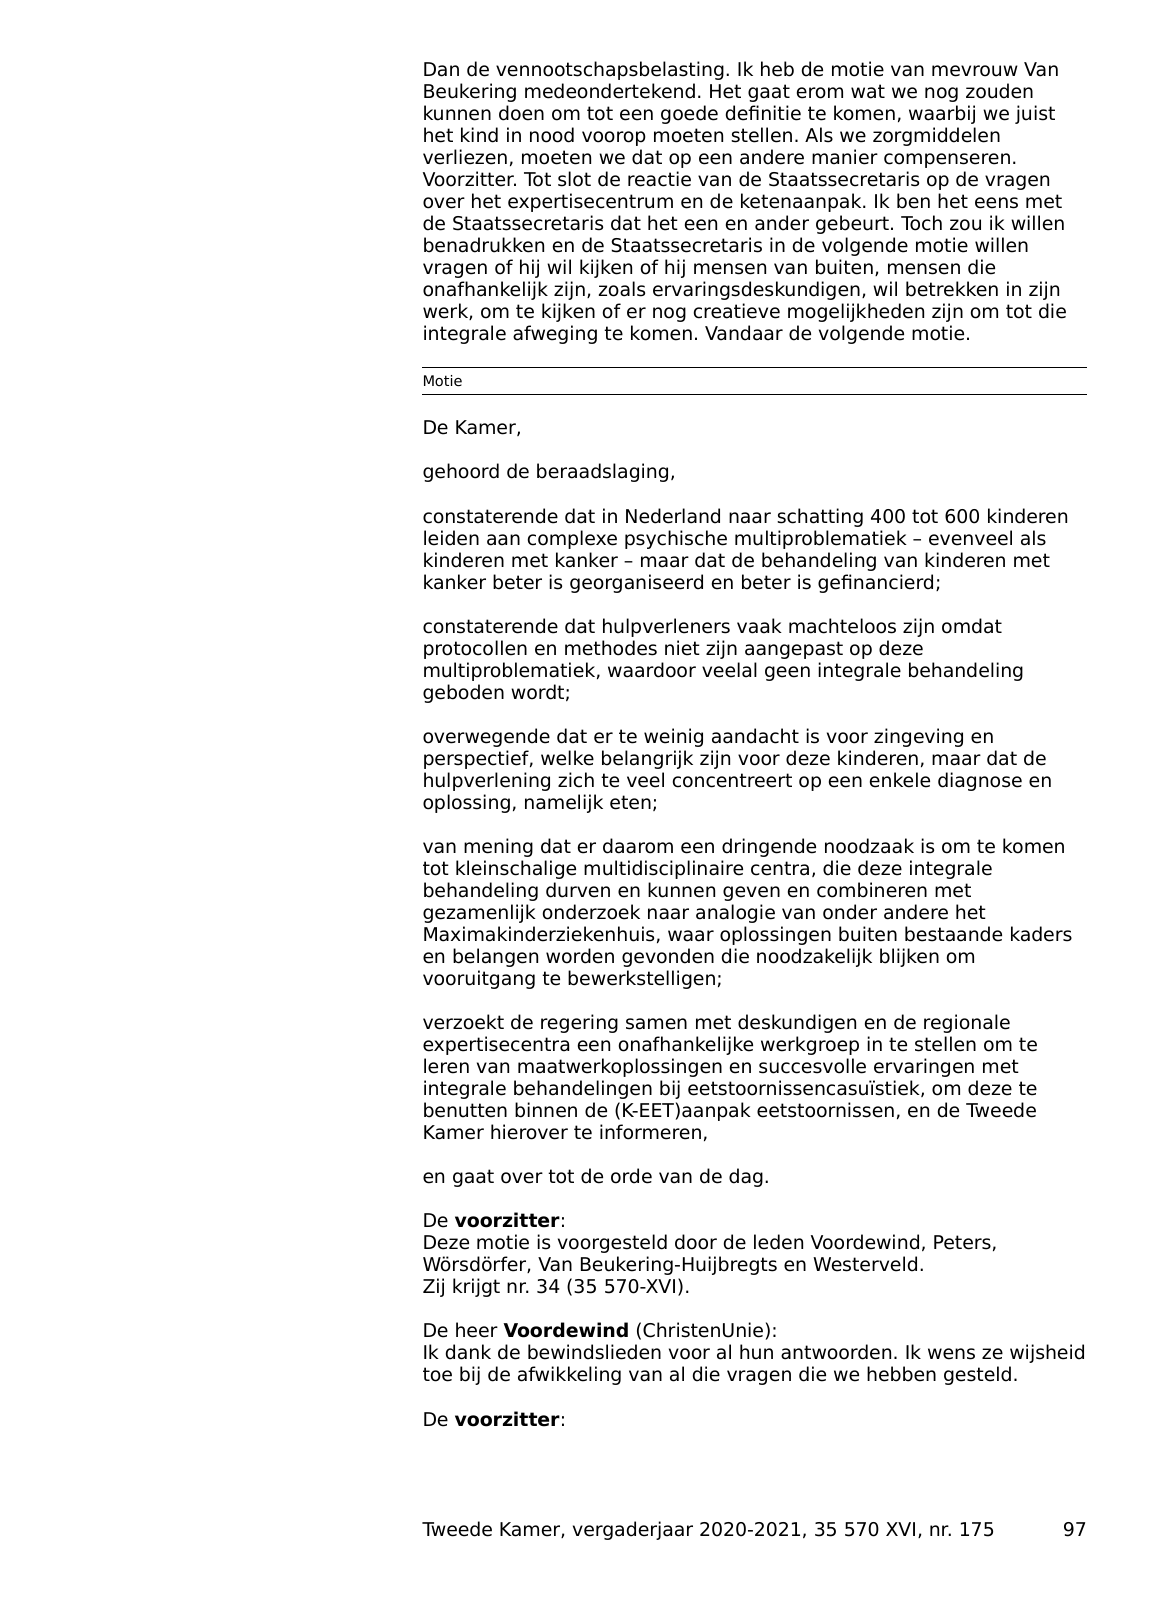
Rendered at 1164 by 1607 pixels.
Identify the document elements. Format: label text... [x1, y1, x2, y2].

text Dan de vennootschapsbelasting. Ik heb de motie van mevrouw Van Beukering medeondertekend. Het gaat erom wat we nog zouden kunnen doen om tot een goede definitie te komen, waarbij we juist het kind in nood voorop moeten stellen. Als we zorgmiddelen verliezen, moeten we dat op een andere manier compenseren. [422, 59, 1087, 169]
text van mening dat er daarom een dringende noodzaak is om te komen tot kleinschalige multidisciplinaire centra, die deze integrale behandeling durven en kunnen geven en combineren met gezamenlijk onderzoek naar analogie van onder andere het Maximakinderziekenhuis, waar oplossingen buiten bestaande kaders en belangen worden gevonden die noodzakelijk blijken om vooruitgang te bewerkstelligen; [422, 836, 1087, 990]
text De voorzitter: [422, 1210, 1087, 1232]
text constaterende dat hulpverleners vaak machteloos zijn omdat protocollen en methodes niet zijn aangepast op deze multiproblematiek, waardoor veelal geen integrale behandeling geboden wordt; [422, 616, 1087, 704]
text overwegende dat er te weinig aandacht is voor zingeving en perspectief, welke belangrijk zijn voor deze kinderen, maar dat de hulpverlening zich te veel concentreert op een enkele diagnose en oplossing, namelijk eten; [422, 726, 1087, 814]
text Deze motie is voorgesteld door de leden Voordewind, Peters, Wörsdörfer, Van Beukering-Huijbregts en Westerveld. [422, 1232, 1087, 1276]
text Ik dank de bewindslieden voor al hun antwoorden. Ik wens ze wijsheid toe bij de afwikkeling van al die vragen die we hebben gesteld. [422, 1342, 1087, 1386]
text verzoekt de regering samen met deskundigen en de regionale expertisecentra een onafhankelijke werkgroep in te stellen om te leren van maatwerkoplossingen en succesvolle ervaringen met integrale behandelingen bij eetstoornissencasuïstiek, om deze te benutten binnen de (K-EET)aanpak eetstoornissen, en de Tweede Kamer hierover te informeren, [422, 1012, 1087, 1144]
text constaterende dat in Nederland naar schatting 400 tot 600 kinderen leiden aan complexe psychische multiproblematiek – evenveel als kinderen met kanker – maar dat de behandeling van kinderen met kanker beter is georganiseerd en beter is gefinancierd; [422, 506, 1087, 593]
text en gaat over tot de orde van de dag. [422, 1166, 1087, 1188]
text Voorzitter. Tot slot de reactie van de Staatssecretaris op de vragen over het expertisecentrum en de ketenaanpak. Ik ben het eens met de Staatssecretaris dat het een en ander gebeurt. Toch zou ik willen benadrukken en de Staatssecretaris in de volgende motie willen vragen of hij wil kijken of hij mensen van buiten, mensen die onafhankelijk zijn, zoals ervaringsdeskundigen, wil betrekken in zijn werk, om te kijken of er nog creatieve mogelijkheden zijn om tot die integrale afweging te komen. Vandaar de volgende motie. [422, 169, 1087, 345]
text Zij krijgt nr. 34 (35 570-XVI). [422, 1276, 1087, 1298]
text De Kamer, [422, 417, 1087, 439]
text De heer Voordewind (ChristenUnie): [422, 1320, 1087, 1342]
text gehoord de beraadslaging, [422, 461, 1087, 483]
text De voorzitter: [422, 1408, 1087, 1430]
table_header Motie [422, 368, 1087, 394]
